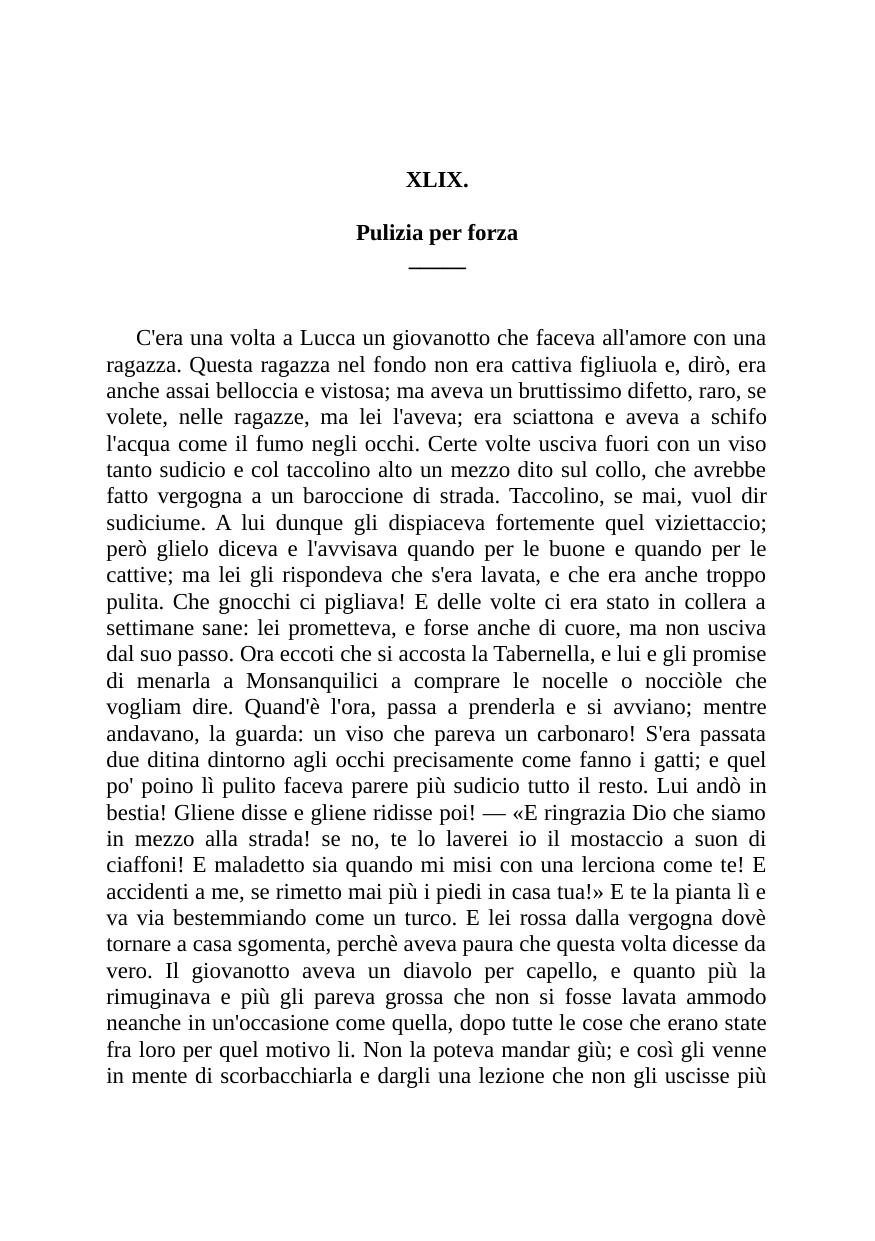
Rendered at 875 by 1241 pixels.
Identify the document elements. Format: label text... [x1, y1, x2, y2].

text C'era una volta a Lucca un giovanotto che faceva all'amore con una ragazza. Questa ragazza nel fondo non era cattiva figliuola e, dirò, era anche assai belloccia e vistosa; ma aveva un bruttissimo difetto, raro, se volete, nelle ragazze, ma lei l'aveva; era sciattona e aveva a schifo l'acqua come il fumo negli occhi. Certe volte usciva fuori con un viso tanto sudicio e col taccolino alto un mezzo dito sul collo, che avrebbe fatto vergogna a un baroccione di strada. Taccolino, se mai, vuol dir sudiciume. A lui dunque gli dispiaceva fortemente quel viziettaccio; però glielo diceva e l'avvisava quando per le buone e quando per le cattive; ma lei gli rispondeva che s'era lavata, e che era anche troppo pulita. Che gnocchi ci pigliava! E delle volte ci era stato in collera a settimane sane: lei prometteva, e forse anche di cuore, ma non usciva dal suo passo. Ora eccoti che si accosta la Tabernella, e lui e gli promise di menarla a Monsanquilici a comprare le nocelle o nocciòle che vogliam dire. Quand'è l'ora, passa a prenderla e si avviano; mentre andavano, la guarda: un viso che pareva un carbonaro! S'era passata due ditina dintorno agli occhi precisamente come fanno i gatti; e quel po' poino lì pulito faceva parere più sudicio tutto il resto. Lui andò in bestia! Gliene disse e gliene ridisse poi! — «E ringrazia Dio che siamo in mezzo alla strada! se no, te lo laverei io il mostaccio a suon di ciaffoni! E maladetto sia quando mi misi con una lerciona come te! E accidenti a me, se rimetto mai più i piedi in casa tua!» E te la pianta lì e va via bestemmiando come un turco. E lei rossa dalla vergogna dovè tornare a casa sgomenta, perchè aveva paura che questa volta dicesse da vero. Il giovanotto aveva un diavolo per capello, e quanto più la rimuginava e più gli pareva grossa che non si fosse lavata ammodo neanche in un'occasione come quella, dopo tutte le cose che erano state fra loro per quel motivo li. Non la poteva mandar giù; e così gli venne in mente di scorbacchiarla e dargli una lezione che non gli uscisse più [106, 324, 768, 1088]
text _____ [106, 245, 768, 272]
text XLIX. [106, 166, 768, 192]
text Pulizia per forza [106, 219, 768, 245]
